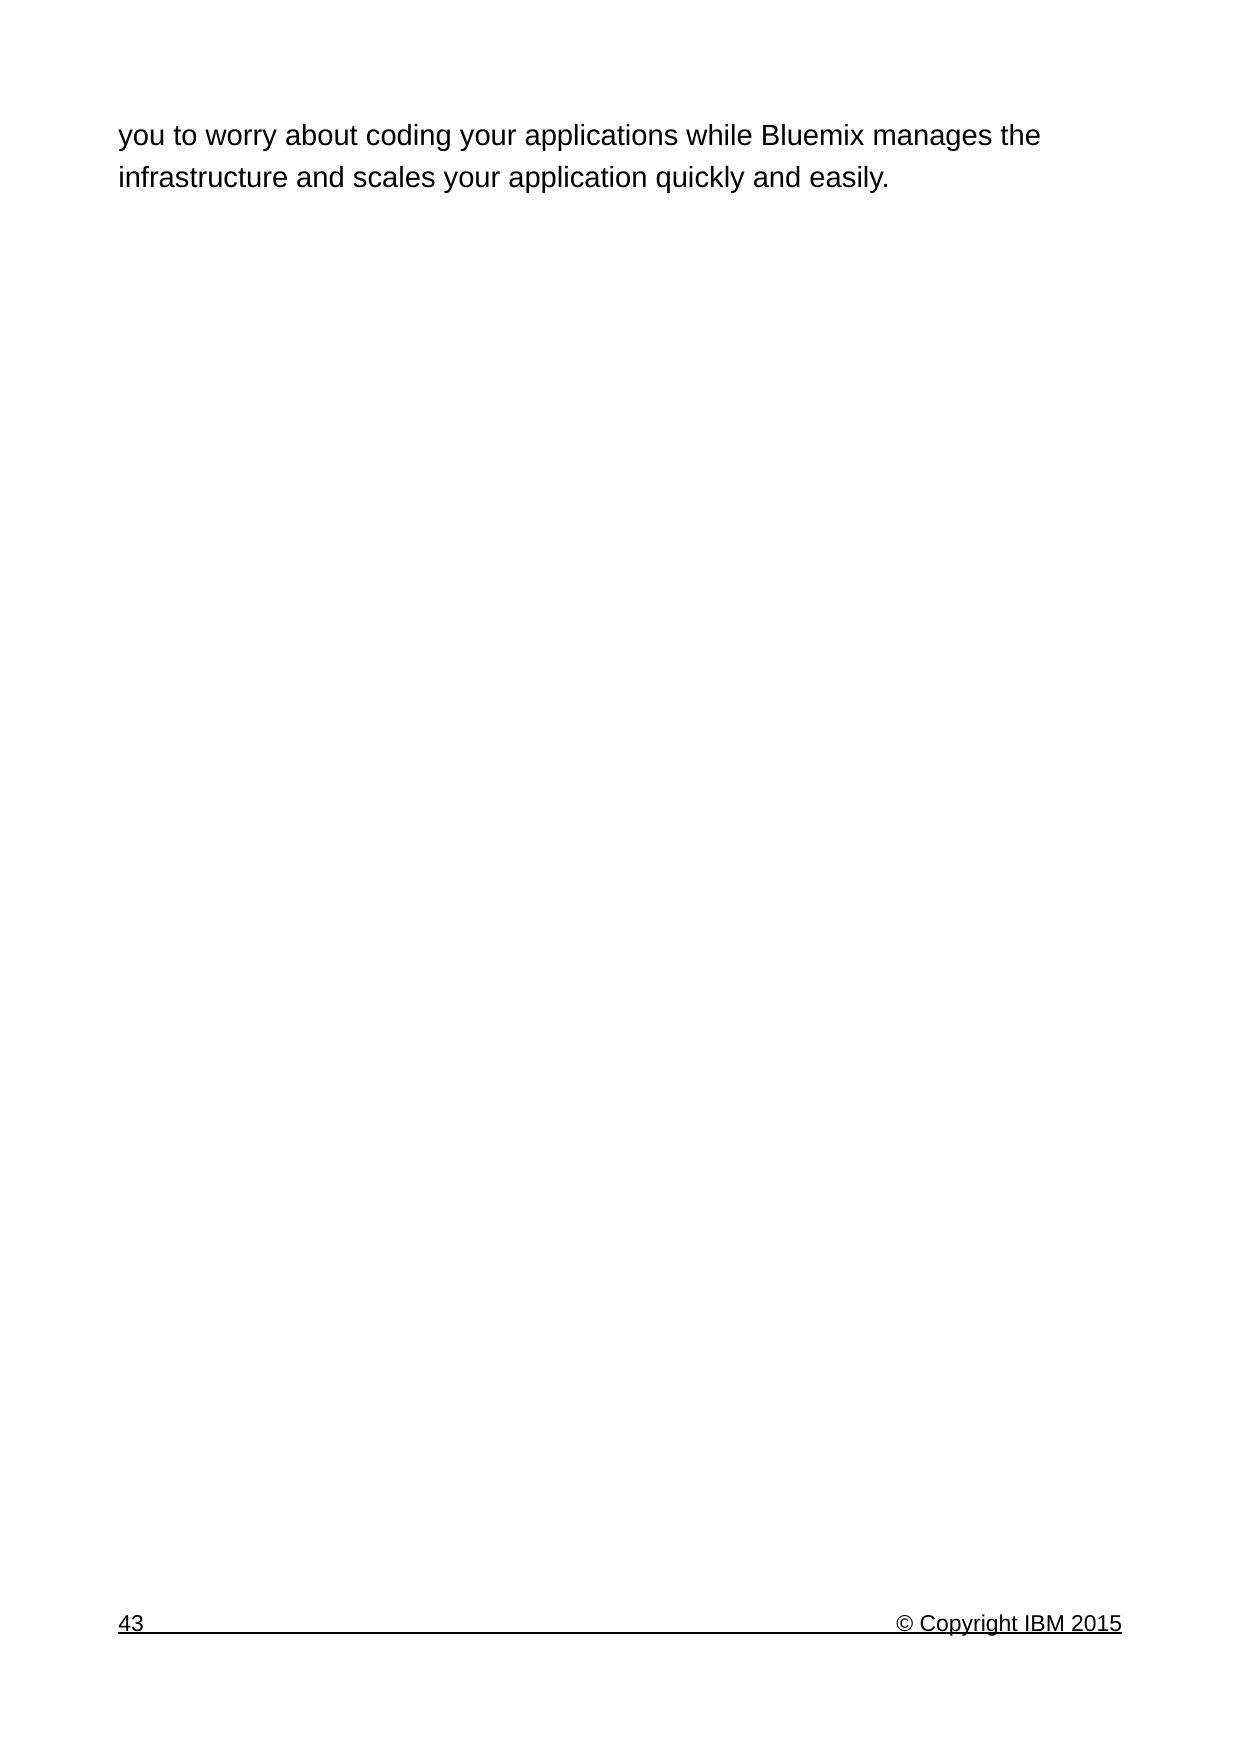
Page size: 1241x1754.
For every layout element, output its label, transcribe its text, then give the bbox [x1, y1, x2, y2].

text you to worry about coding your applications while Bluemix manages the infrastructure and scales your application quickly and easily. [118, 118, 1122, 193]
